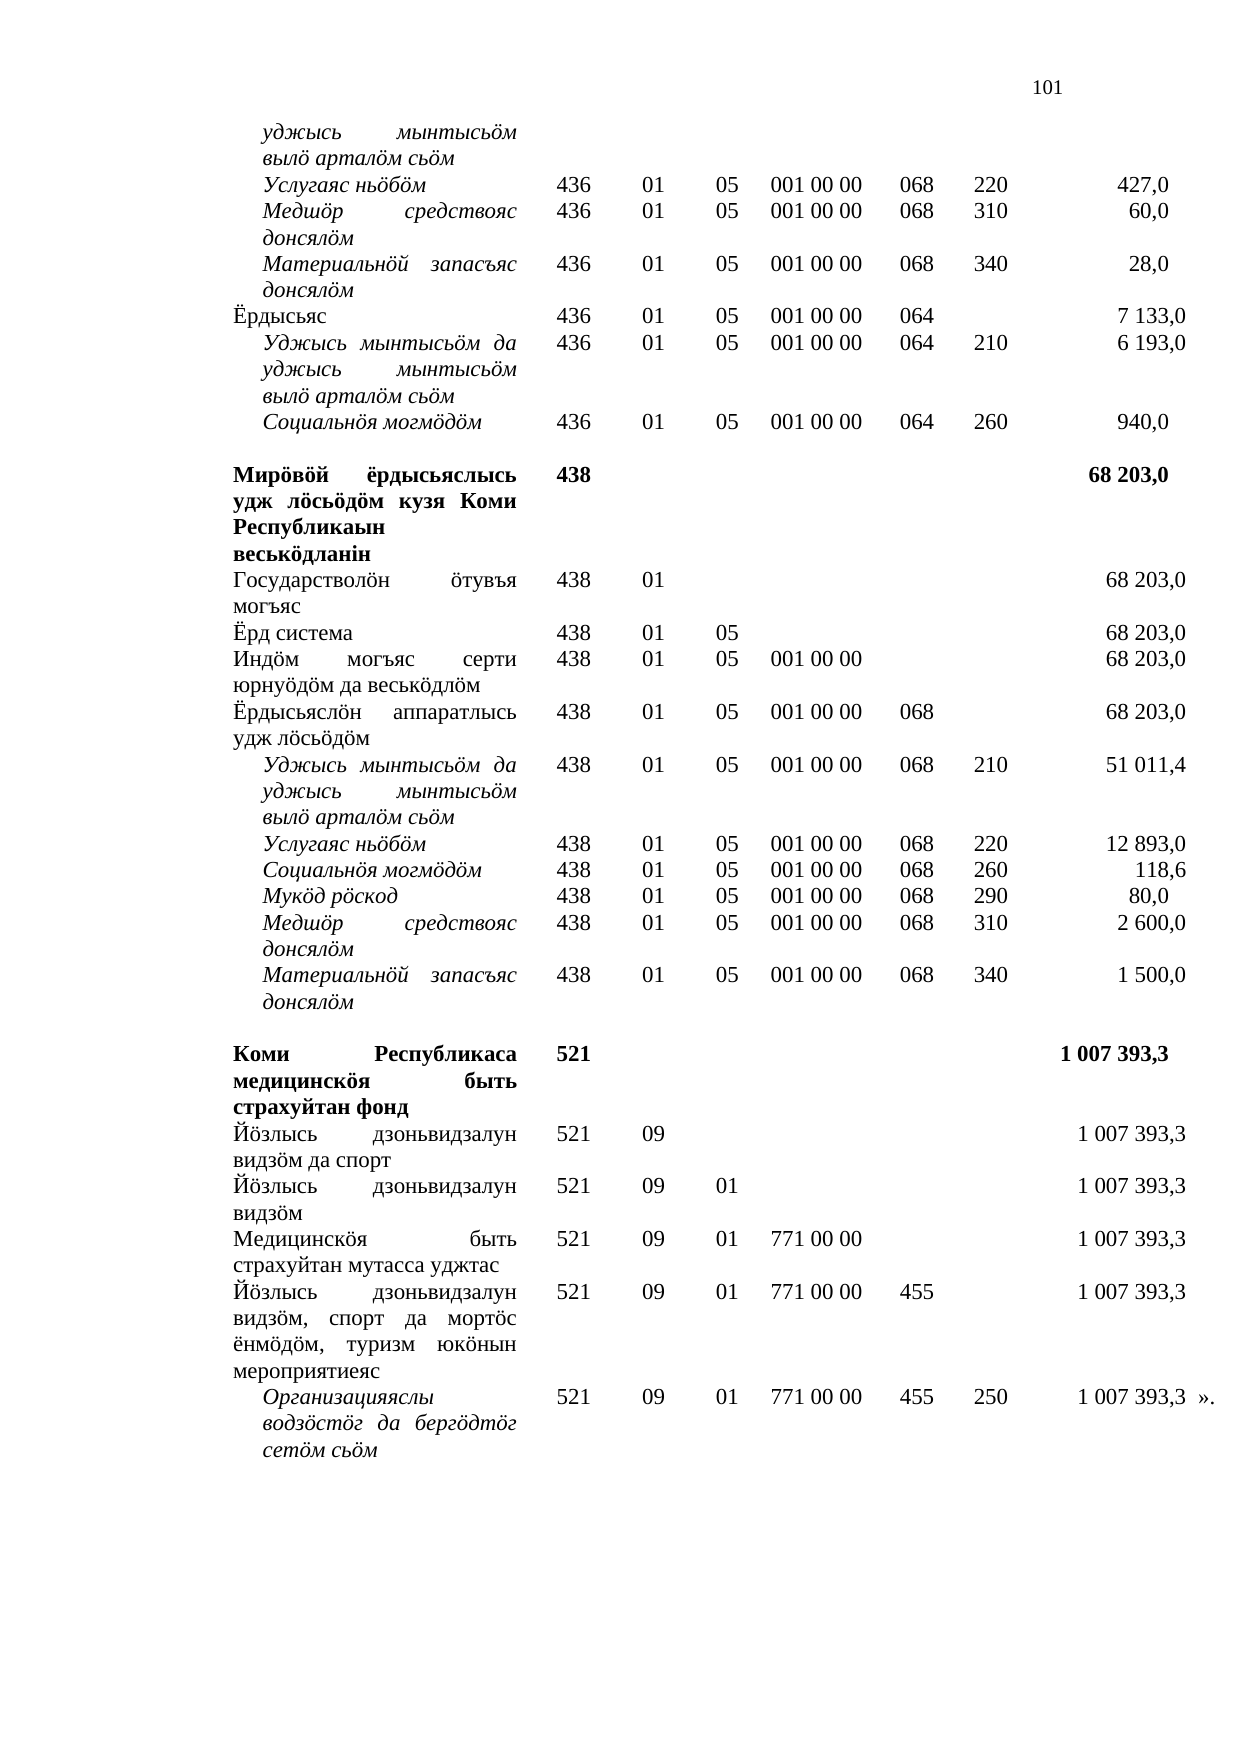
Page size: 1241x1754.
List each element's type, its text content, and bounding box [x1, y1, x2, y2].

table_cell [945, 303, 1019, 329]
table_cell [602, 118, 676, 171]
table_cell 01 [602, 883, 676, 909]
table_cell [1197, 434, 1240, 461]
table_cell 05 [676, 171, 750, 197]
table_cell 05 [676, 856, 750, 882]
table_cell 01 [676, 1278, 750, 1383]
table_cell 1 007 393,3 [1019, 1383, 1197, 1462]
table_cell [1197, 118, 1240, 171]
table_cell [1019, 118, 1197, 171]
table_cell 01 [602, 645, 676, 698]
table_cell 1 007 393,3 [1019, 1041, 1197, 1119]
table_cell [883, 1225, 945, 1278]
table_cell 438 [528, 961, 602, 1014]
table_cell 7 133,0 [1019, 303, 1197, 329]
table_cell [1197, 1041, 1240, 1119]
table_cell 09 [602, 1172, 676, 1225]
table_cell 438 [528, 698, 602, 751]
table_cell 438 [528, 883, 602, 909]
table_cell 001 00 00 [750, 698, 882, 751]
table_cell 2 600,0 [1019, 909, 1197, 961]
table_cell 01 [676, 1225, 750, 1278]
table_cell 68 203,0 [1019, 619, 1197, 645]
table_cell [1197, 856, 1240, 882]
table_cell [1197, 1120, 1240, 1172]
table_cell [1197, 751, 1240, 830]
table_cell [750, 1120, 882, 1172]
table_cell 521 [528, 1172, 602, 1225]
table_cell 521 [528, 1041, 602, 1119]
table_cell 05 [676, 197, 750, 250]
table_cell Мирöвöй ёрдысьяслысь удж лöсьöдöм кузя Коми Республикаын веськöдланiн [222, 461, 528, 566]
table_cell 068 [883, 883, 945, 909]
table_cell [945, 434, 1019, 461]
table_cell [1197, 329, 1240, 408]
table_cell 68 203,0 [1019, 645, 1197, 698]
table_cell 436 [528, 408, 602, 434]
table_cell [1019, 1014, 1197, 1041]
table_cell 438 [528, 909, 602, 961]
table_cell 068 [883, 171, 945, 197]
table_cell [750, 461, 882, 566]
table_cell Услугаяс ньöбöм [222, 830, 528, 856]
table_cell 05 [676, 909, 750, 961]
table_cell [1197, 830, 1240, 856]
table_cell 455 [883, 1278, 945, 1383]
table_cell 521 [528, 1120, 602, 1172]
table_cell 05 [676, 645, 750, 698]
table_cell [1197, 1172, 1240, 1225]
table_cell 001 00 00 [750, 751, 882, 830]
table_cell [883, 461, 945, 566]
table_cell 438 [528, 619, 602, 645]
table_cell 771 00 00 [750, 1383, 882, 1462]
table_cell 05 [676, 698, 750, 751]
table_cell 940,0 [1019, 408, 1197, 434]
table_cell 01 [602, 408, 676, 434]
table_cell 064 [883, 408, 945, 434]
table_cell [883, 434, 945, 461]
table_cell 064 [883, 329, 945, 408]
table_cell 068 [883, 961, 945, 1014]
table_cell 05 [676, 329, 750, 408]
table_cell 1 007 393,3 [1019, 1225, 1197, 1278]
table_cell 51 011,4 [1019, 751, 1197, 830]
table_cell [1197, 461, 1240, 566]
table_cell 1 500,0 [1019, 961, 1197, 1014]
table_cell Организацияяслы водзöстöг да бергöдтöг сетöм сьöм [222, 1383, 528, 1462]
table_cell Услугаяс ньöбöм [222, 171, 528, 197]
table_cell [883, 1172, 945, 1225]
table_cell [676, 461, 750, 566]
table_cell 001 00 00 [750, 909, 882, 961]
table_cell 01 [602, 698, 676, 751]
table_cell 438 [528, 751, 602, 830]
table_cell 220 [945, 171, 1019, 197]
table_cell 118,6 [1019, 856, 1197, 882]
table_cell [883, 118, 945, 171]
table_cell [945, 566, 1019, 619]
table_cell [528, 118, 602, 171]
table_cell [883, 566, 945, 619]
table_cell 09 [602, 1383, 676, 1462]
table_cell [1197, 250, 1240, 303]
table_cell [945, 461, 1019, 566]
table_cell 064 [883, 303, 945, 329]
table_cell Коми Республикаса медицинскöя быть страхуйтан фонд [222, 1041, 528, 1119]
table_cell [750, 1041, 882, 1119]
table_cell 438 [528, 566, 602, 619]
table_cell [945, 1014, 1019, 1041]
table_cell 250 [945, 1383, 1019, 1462]
table_cell 068 [883, 250, 945, 303]
table_cell 260 [945, 408, 1019, 434]
table_cell [1197, 645, 1240, 698]
table_cell 001 00 00 [750, 197, 882, 250]
table_cell 05 [676, 883, 750, 909]
table_cell Ёрдысьяс [222, 303, 528, 329]
table_cell 01 [676, 1172, 750, 1225]
table_cell [528, 1014, 602, 1041]
table_cell 068 [883, 197, 945, 250]
table_cell 521 [528, 1225, 602, 1278]
table_cell [1197, 883, 1240, 909]
table_cell 09 [602, 1225, 676, 1278]
table_cell 436 [528, 250, 602, 303]
table_cell 521 [528, 1383, 602, 1462]
table_cell Мукöд рöскод [222, 883, 528, 909]
table_cell 001 00 00 [750, 171, 882, 197]
table_cell Медшöр средствояс донсялöм [222, 197, 528, 250]
table_cell 09 [602, 1278, 676, 1383]
table_cell [1197, 1225, 1240, 1278]
table_cell [1197, 303, 1240, 329]
table_cell [883, 619, 945, 645]
table_cell [750, 1014, 882, 1041]
table_cell 1 007 393,3 [1019, 1120, 1197, 1172]
table_cell 771 00 00 [750, 1278, 882, 1383]
table_cell [676, 1120, 750, 1172]
table_cell 310 [945, 909, 1019, 961]
table_cell 01 [602, 961, 676, 1014]
table_cell [1197, 909, 1240, 961]
table_cell [1197, 1278, 1240, 1383]
table_cell 1 007 393,3 [1019, 1278, 1197, 1383]
table_cell 001 00 00 [750, 408, 882, 434]
table_cell [945, 118, 1019, 171]
table_cell 436 [528, 197, 602, 250]
table_cell [750, 434, 882, 461]
table_cell 01 [676, 1383, 750, 1462]
table_cell [945, 1120, 1019, 1172]
table_cell 001 00 00 [750, 883, 882, 909]
table_cell 05 [676, 250, 750, 303]
table_cell 01 [602, 830, 676, 856]
table_cell [602, 1014, 676, 1041]
table_cell Материальнöй запасъяс донсялöм [222, 250, 528, 303]
table_cell [883, 1041, 945, 1119]
table_cell [1197, 566, 1240, 619]
table_cell 260 [945, 856, 1019, 882]
table_cell 01 [602, 856, 676, 882]
table_cell [1197, 171, 1240, 197]
table_cell [676, 1014, 750, 1041]
table_cell 068 [883, 856, 945, 882]
table_cell 290 [945, 883, 1019, 909]
table_cell 01 [602, 250, 676, 303]
table_cell 427,0 [1019, 171, 1197, 197]
table_cell 6 193,0 [1019, 329, 1197, 408]
table_cell 05 [676, 408, 750, 434]
table_cell 001 00 00 [750, 961, 882, 1014]
table_cell [602, 461, 676, 566]
table_cell 01 [602, 909, 676, 961]
table_cell 01 [602, 329, 676, 408]
table_cell 01 [602, 303, 676, 329]
table_cell 438 [528, 830, 602, 856]
table_cell 455 [883, 1383, 945, 1462]
table_cell Ёрдысьяслöн аппаратлысь удж лöсьöдöм [222, 698, 528, 751]
table_cell [750, 1172, 882, 1225]
table_cell 771 00 00 [750, 1225, 882, 1278]
table_cell 068 [883, 751, 945, 830]
table_cell 05 [676, 303, 750, 329]
table_cell Материальнöй запасъяс донсялöм [222, 961, 528, 1014]
table_cell 80,0 [1019, 883, 1197, 909]
table_cell [528, 434, 602, 461]
table_cell 340 [945, 250, 1019, 303]
table_cell 12 893,0 [1019, 830, 1197, 856]
table_cell 310 [945, 197, 1019, 250]
table_cell 438 [528, 856, 602, 882]
table_cell 09 [602, 1120, 676, 1172]
table_cell 001 00 00 [750, 645, 882, 698]
table_cell Социальнöя могмöдöм [222, 408, 528, 434]
table_cell [1197, 961, 1240, 1014]
table_cell [1197, 698, 1240, 751]
table_cell 210 [945, 329, 1019, 408]
table_cell 01 [602, 751, 676, 830]
table_cell 68 203,0 [1019, 461, 1197, 566]
table_cell Ёрд система [222, 619, 528, 645]
table_cell 01 [602, 171, 676, 197]
table_cell 68 203,0 [1019, 698, 1197, 751]
table_cell 001 00 00 [750, 329, 882, 408]
table_cell 05 [676, 619, 750, 645]
table_cell 436 [528, 329, 602, 408]
table_cell 01 [602, 619, 676, 645]
table_cell [1197, 408, 1240, 434]
table_cell 60,0 [1019, 197, 1197, 250]
table_cell 340 [945, 961, 1019, 1014]
table_cell [883, 1120, 945, 1172]
table_cell 001 00 00 [750, 856, 882, 882]
table_cell Медшöр средствояс донсялöм [222, 909, 528, 961]
table_cell [750, 566, 882, 619]
table_cell [1197, 619, 1240, 645]
table_cell 01 [602, 566, 676, 619]
table_cell [945, 1225, 1019, 1278]
table_cell [945, 1172, 1019, 1225]
table_cell 01 [602, 197, 676, 250]
table_cell уджысь мынтысьöм вылö арталöм сьöм [222, 118, 528, 171]
table_cell [945, 1041, 1019, 1119]
table_cell Уджысь мынтысьöм да уджысь мынтысьöм вылö арталöм сьöм [222, 329, 528, 408]
table_cell 05 [676, 751, 750, 830]
table_cell Государстволöн öтувъя могъяс [222, 566, 528, 619]
table_cell Социальнöя могмöдöм [222, 856, 528, 882]
table_cell [945, 645, 1019, 698]
table_cell [945, 619, 1019, 645]
table_cell 05 [676, 961, 750, 1014]
table_cell 68 203,0 [1019, 566, 1197, 619]
table_cell [750, 118, 882, 171]
table_cell [602, 1041, 676, 1119]
table_cell 438 [528, 645, 602, 698]
table_cell [222, 434, 528, 461]
table_cell 1 007 393,3 [1019, 1172, 1197, 1225]
table_cell [676, 118, 750, 171]
table_cell [883, 1014, 945, 1041]
table_cell [750, 619, 882, 645]
table_cell [222, 1014, 528, 1041]
table_cell [1019, 434, 1197, 461]
table_cell 068 [883, 698, 945, 751]
table_cell 521 [528, 1278, 602, 1383]
table_cell Йöзлысь дзоньвидзалун видзöм да спорт [222, 1120, 528, 1172]
table_cell 436 [528, 303, 602, 329]
table_cell 210 [945, 751, 1019, 830]
table_cell Медицинскöя быть страхуйтан мутасса уджтас [222, 1225, 528, 1278]
table_cell [676, 566, 750, 619]
table_cell 28,0 [1019, 250, 1197, 303]
table_cell 068 [883, 830, 945, 856]
table_cell 438 [528, 461, 602, 566]
table_cell [883, 645, 945, 698]
table_cell [1197, 1014, 1240, 1041]
table_cell [1197, 197, 1240, 250]
table_cell Йöзлысь дзоньвидзалун видзöм [222, 1172, 528, 1225]
table_cell 05 [676, 830, 750, 856]
table_cell Индöм могъяс серти юрнуöдöм да веськöдлöм [222, 645, 528, 698]
table_cell 001 00 00 [750, 830, 882, 856]
table_cell ». [1197, 1383, 1240, 1462]
table_cell 001 00 00 [750, 303, 882, 329]
table_cell [945, 698, 1019, 751]
table_cell [945, 1278, 1019, 1383]
table_cell [676, 1041, 750, 1119]
table_cell 220 [945, 830, 1019, 856]
table_cell Йöзлысь дзоньвидзалун видзöм, спорт да мортöс ёнмöдöм, туризм юкöнын мероприятиеяс [222, 1278, 528, 1383]
table_cell 068 [883, 909, 945, 961]
table_cell 001 00 00 [750, 250, 882, 303]
table_cell [602, 434, 676, 461]
table_cell 436 [528, 171, 602, 197]
table_cell [676, 434, 750, 461]
table_cell Уджысь мынтысьöм да уджысь мынтысьöм вылö арталöм сьöм [222, 751, 528, 830]
